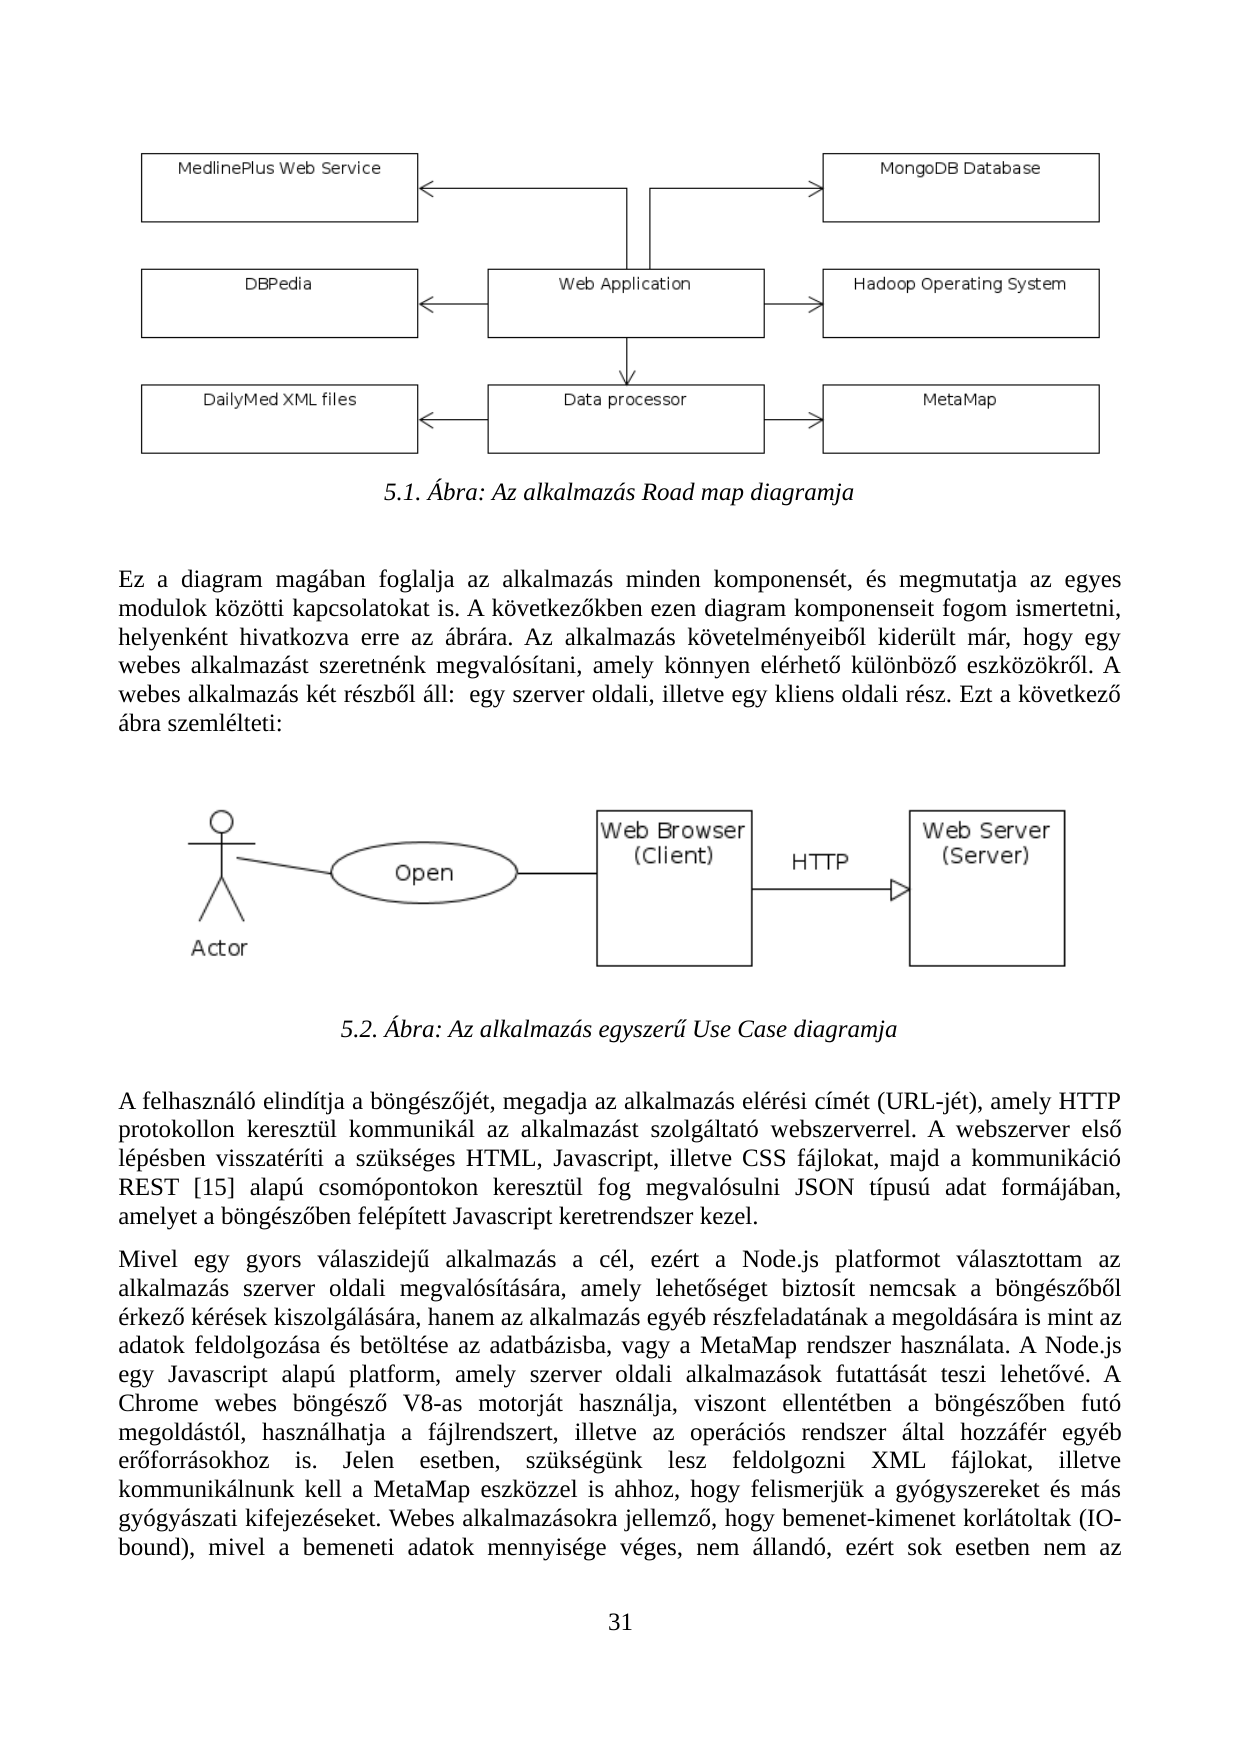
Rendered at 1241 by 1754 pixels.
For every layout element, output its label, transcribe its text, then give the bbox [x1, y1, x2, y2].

picture [143, 779, 1097, 1014]
title Ez a diagram magában foglalja az alkalmazás minden komponensét, és megmutatja az egyes modulok közötti kapcsolatokat is. A következőkben ezen diagram komponenseit fogom ismertetni, helyenként hivatkozva erre az ábrára. Az alkalmazás követelményeiből kiderült már, hogy egy webes alkalmazást szeretnénk megvalósítani, amely könnyen elérhető különböző eszközökről. A webes alkalmazás két részből áll: egy szerver oldali, illetve egy kliens oldali rész. Ezt a következő ábra szemlélteti: [118, 564, 1122, 737]
text Mivel egy gyors válaszidejű alkalmazás a cél, ezért a Node.js platformot választottam az alkalmazás szerver oldali megvalósítására, amely lehetőséget biztosít nemcsak a böngészőből érkező kérések kiszolgálására, hanem az alkalmazás egyéb részfeladatának a megoldására is mint az adatok feldolgozása és betöltése az adatbázisba, vagy a MetaMap rendszer használata. A Node.js egy Javascript alapú platform, amely szerver oldali alkalmazások futattását teszi lehetővé. A Chrome webes böngésző V8-as motorját használja, viszont ellentétben a böngészőben futó megoldástól, használhatja a fájlrendszert, illetve az operációs rendszer által hozzáfér egyéb erőforrásokhoz is. Jelen esetben, szükségünk lesz feldolgozni XML fájlokat, illetve kommunikálnunk kell a MetaMap eszközzel is ahhoz, hogy felismerjük a gyógyszereket és más gyógyászati kifejezéseket. Webes alkalmazásokra jellemző, hogy bemenet-kimenet korlátoltak (IO-bound), mivel a bemeneti adatok mennyisége véges, nem állandó, ezért sok esetben nem az [118, 1244, 1122, 1560]
picture [118, 130, 1123, 477]
text 5.2. Ábra: Az alkalmazás egyszerű Use Case diagramja [144, 1014, 1097, 1042]
text A felhasználó elindítja a böngészőjét, megadja az alkalmazás elérési címét (URL-jét), amely HTTP protokollon keresztül kommunikál az alkalmazást szolgáltató webszerverrel. A webszerver első lépésben visszatéríti a szükséges HTML, Javascript, illetve CSS fájlokat, majd a kommunikáció REST [15] alapú csomópontokon keresztül fog megvalósulni JSON típusú adat formájában, amelyet a böngészőben felépített Javascript keretrendszer kezel. [118, 1086, 1122, 1229]
text 5.1. Ábra: Az alkalmazás Road map diagramja [118, 477, 1122, 506]
